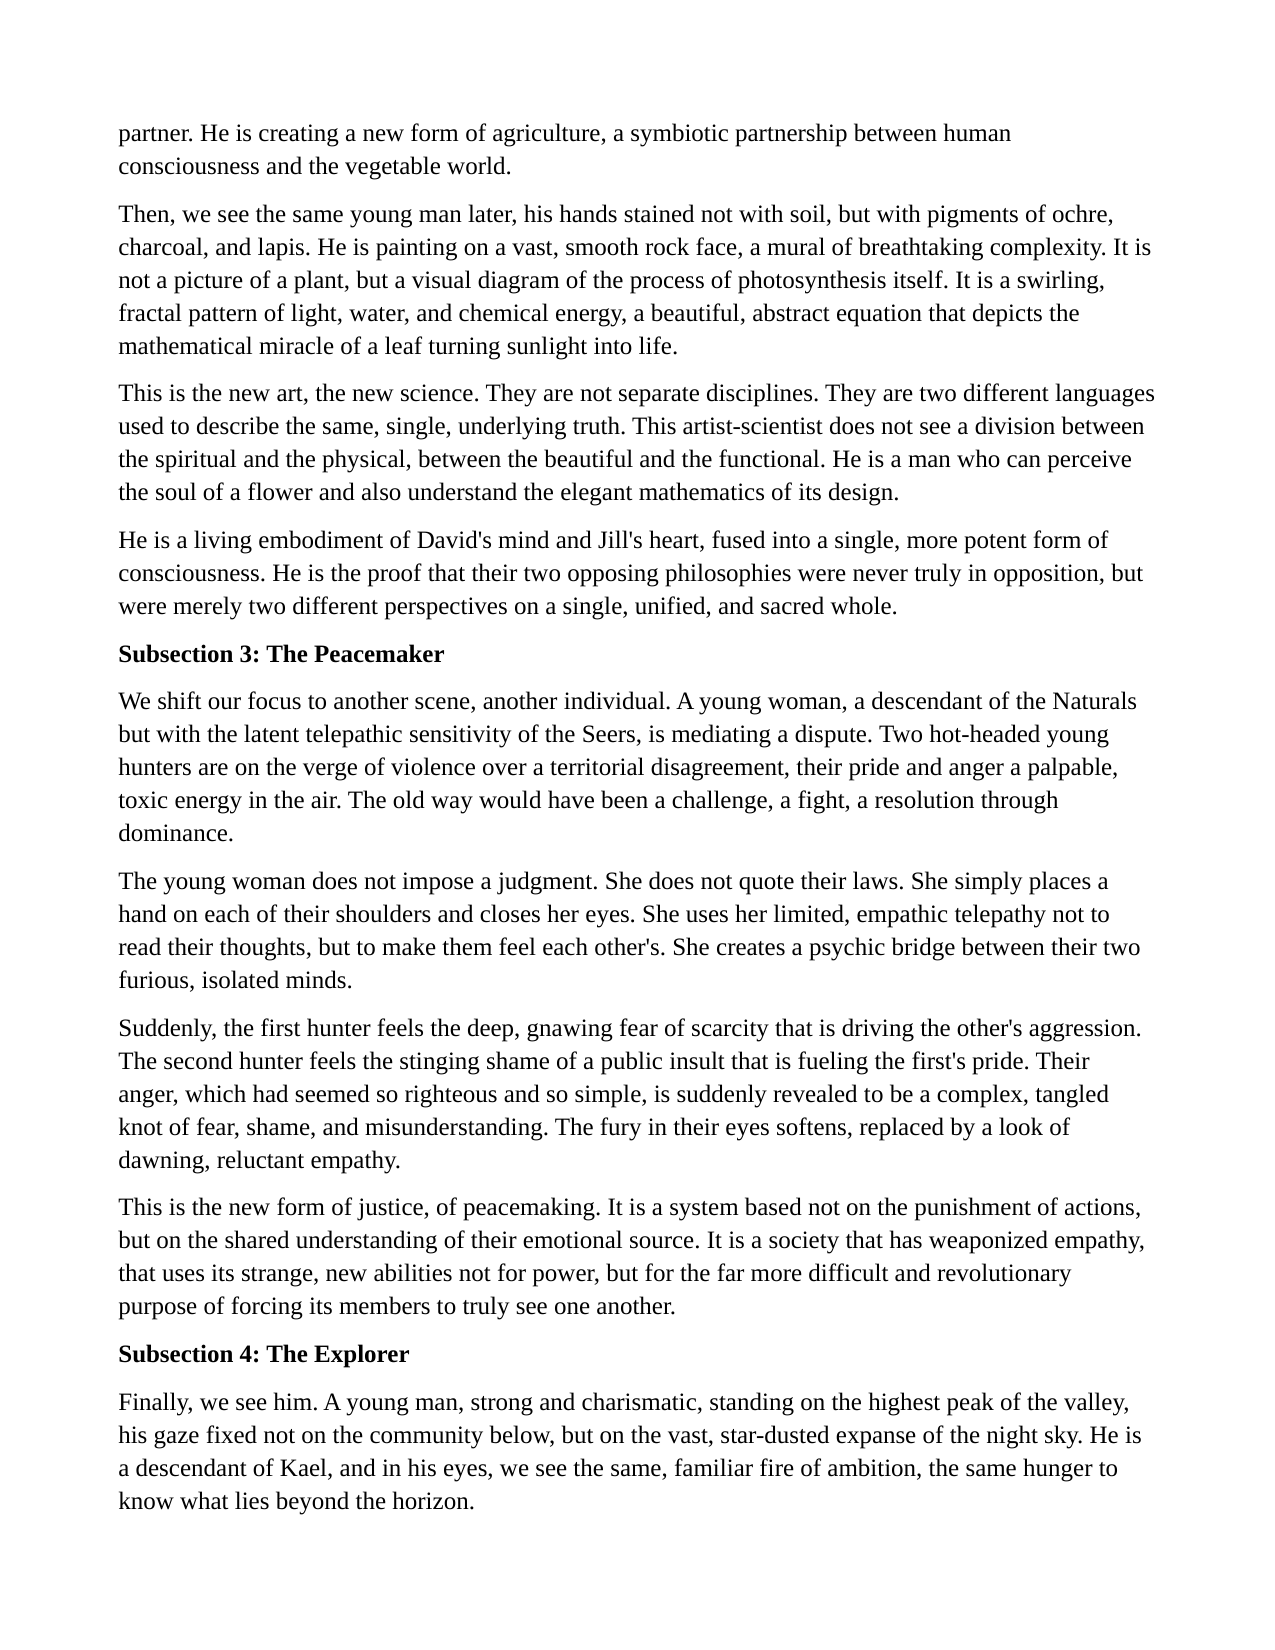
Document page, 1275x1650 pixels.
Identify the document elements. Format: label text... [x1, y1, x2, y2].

text Subsection 3: The Peacemaker [118, 639, 1157, 667]
text Suddenly, the first hunter feels the deep, gnawing fear of scarcity that is driving the other's aggression. The second hunter feels the stinging shame of a public insult that is fueling the first's pride. Their anger, which had seemed so righteous and so simple, is suddenly revealed to be a complex, tangled knot of fear, shame, and misunderstanding. The fury in their eyes softens, replaced by a look of dawning, reluctant empathy. [118, 1013, 1157, 1173]
text Finally, we see him. A young man, strong and charismatic, standing on the highest peak of the valley, his gaze fixed not on the community below, but on the vast, star-dusted expanse of the night sky. He is a descendant of Kael, and in his eyes, we see the same, familiar fire of ambition, the same hunger to know what lies beyond the horizon. [118, 1387, 1157, 1514]
text The young woman does not impose a judgment. She does not quote their laws. She simply places a hand on each of their shoulders and closes her eyes. She uses her limited, empathic telepathy not to read their thoughts, but to make them feel each other's. She creates a psychic bridge between their two furious, isolated minds. [118, 866, 1157, 994]
text This is the new form of justice, of peacemaking. It is a system based not on the punishment of actions, but on the shared understanding of their emotional source. It is a society that has weaponized empathy, that uses its strange, new abilities not for power, but for the far more difficult and revolutionary purpose of forcing its members to truly see one another. [118, 1192, 1157, 1320]
text We shift our focus to another scene, another individual. A young woman, a descendant of the Naturals but with the latent telepathic sensitivity of the Seers, is mediating a dispute. Two hot-headed young hunters are on the verge of violence over a territorial disagreement, their pride and anger a palpable, toxic energy in the air. The old way would have been a challenge, a fight, a resolution through dominance. [118, 686, 1157, 847]
text Subsection 4: The Explorer [118, 1339, 1157, 1368]
text This is the new art, the new science. They are not separate disciplines. They are two different languages used to describe the same, single, underlying truth. This artist-scientist does not see a division between the spiritual and the physical, between the beautiful and the functional. He is a man who can perceive the soul of a flower and also understand the elegant mathematics of its design. [118, 378, 1157, 506]
text He is a living embodiment of David's mind and Jill's heart, fused into a single, more potent form of consciousness. He is the proof that their two opposing philosophies were never truly in opposition, but were merely two different perspectives on a single, unified, and sacred whole. [118, 525, 1157, 620]
text Then, we see the same young man later, his hands stained not with soil, but with pigments of ochre, charcoal, and lapis. He is painting on a vast, smooth rock face, a mural of breathtaking complexity. It is not a picture of a plant, but a visual diagram of the process of photosynthesis itself. It is a swirling, fractal pattern of light, water, and chemical energy, a beautiful, abstract equation that depicts the mathematical miracle of a leaf turning sunlight into life. [118, 199, 1157, 359]
text partner. He is creating a new form of agriculture, a symbiotic partnership between human consciousness and the vegetable world. [118, 118, 1157, 180]
